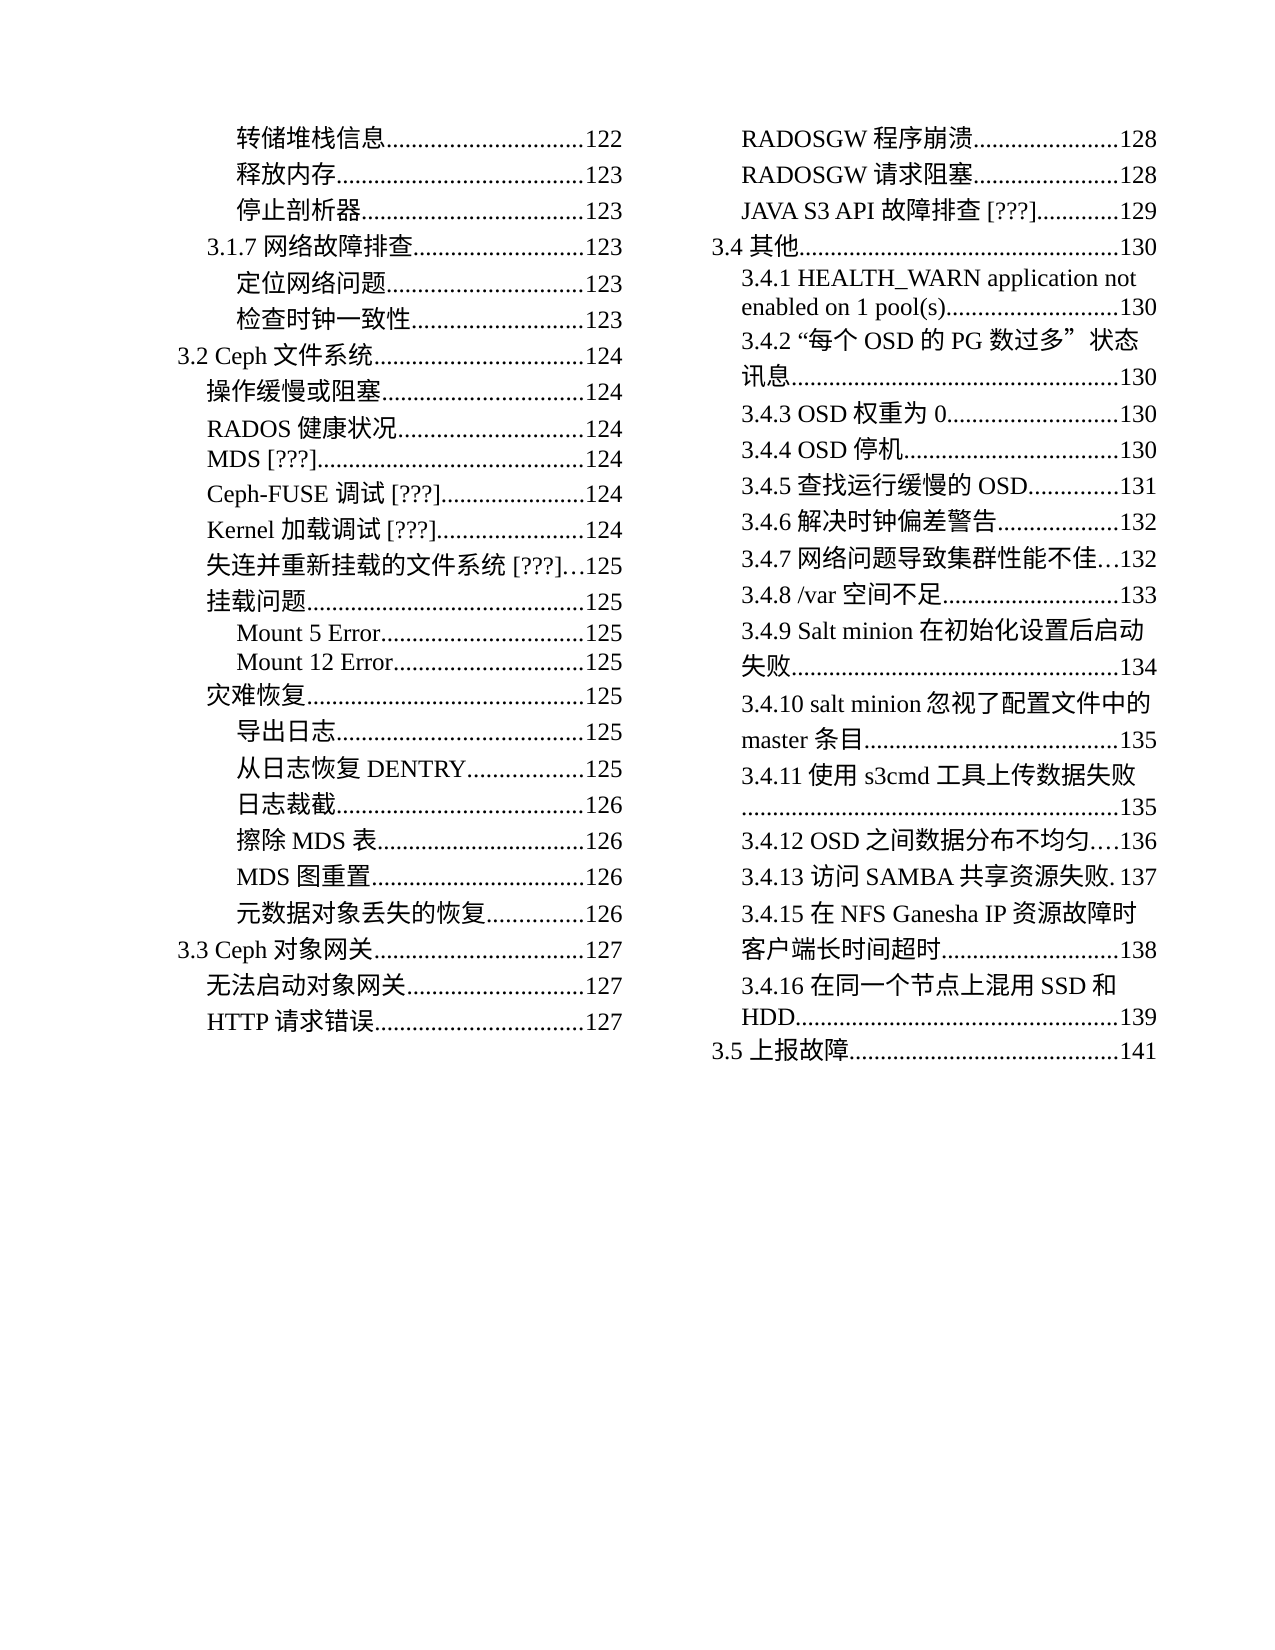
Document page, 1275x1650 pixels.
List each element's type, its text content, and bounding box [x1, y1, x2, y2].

text MDS [???] 124 [207, 444, 622, 473]
text 停止剖析器 123 [236, 191, 622, 227]
text Mount 5 Error 125 [236, 618, 622, 647]
text RADOS 健康状况 124 [207, 408, 622, 444]
text 3.5 上报故障 141 [711, 1031, 1157, 1067]
text 3.4.8 /var 空间不足 133 [741, 574, 1157, 611]
text 日志裁截 126 [236, 784, 622, 821]
text 导出日志 125 [236, 712, 622, 748]
text 释放内存 123 [236, 154, 622, 191]
text 3.3 Ceph 对象网关 127 [177, 929, 622, 966]
text 定位网络问题 123 [236, 263, 622, 299]
text 3.4.4 OSD 停机 130 [741, 429, 1157, 466]
text 元数据对象丢失的恢复 126 [236, 893, 622, 929]
text 3.4.6 解决时钟偏差警告 132 [741, 502, 1157, 538]
text 擦除 MDS 表 126 [236, 821, 622, 857]
text MDS 图重置 126 [236, 857, 622, 893]
text 3.4.5 查找运行缓慢的 OSD 131 [741, 466, 1157, 502]
text 3.4.7 网络问题导致集群性能不佳 132 [741, 538, 1157, 574]
text 3.4 其他 130 [711, 227, 1157, 263]
text HTTP 请求错误 127 [207, 1002, 622, 1038]
text JAVA S3 API 故障排查 [???] 129 [741, 191, 1157, 227]
text 转储堆栈信息 122 [236, 118, 622, 154]
text 3.1.7 网络故障排查 123 [207, 227, 622, 263]
text 3.4.13 访问 SAMBA 共享资源失败 137 [741, 857, 1157, 893]
text 3.4.16 在同一个节点上混用 SSD 和 HDD 139 [741, 966, 1157, 1031]
text 操作缓慢或阻塞 124 [207, 372, 622, 408]
text 灾难恢复 125 [207, 676, 622, 712]
text 3.4.3 OSD 权重为 0 130 [741, 393, 1157, 429]
text 3.4.10 salt minion忽视了配置文件中的 master 条目 135 [741, 683, 1157, 756]
text RADOSGW 程序崩溃 128 [741, 118, 1157, 154]
text Kernel 加载调试 [???] 124 [207, 509, 622, 546]
text 失连并重新挂载的文件系统 [???] 125 [207, 546, 622, 582]
text 3.4.11 使用 s3cmd 工具上传数据失败 135 [741, 756, 1157, 821]
text 挂载问题 125 [207, 582, 622, 618]
text 3.4.1 HEALTH_WARN application not enabled on 1 pool(s) 130 [741, 263, 1157, 321]
text 3.4.2 “每个 OSD 的 PG 数过多”状态讯息 130 [741, 321, 1157, 393]
text 检查时钟一致性 123 [236, 299, 622, 336]
text 3.4.9 Salt minion 在初始化设置后启动失败 134 [741, 611, 1157, 683]
text RADOSGW 请求阻塞 128 [741, 154, 1157, 191]
text Mount 12 Error 125 [236, 647, 622, 676]
text 3.4.15 在 NFS Ganesha IP 资源故障时客户端长时间超时 138 [741, 893, 1157, 966]
text 3.4.12 OSD之间数据分布不均匀 136 [741, 821, 1157, 857]
text 3.2 Ceph 文件系统 124 [177, 336, 622, 372]
text Ceph-FUSE 调试 [???] 124 [207, 473, 622, 509]
text 从日志恢复 DENTRY 125 [236, 748, 622, 784]
text 无法启动对象网关 127 [207, 966, 622, 1002]
